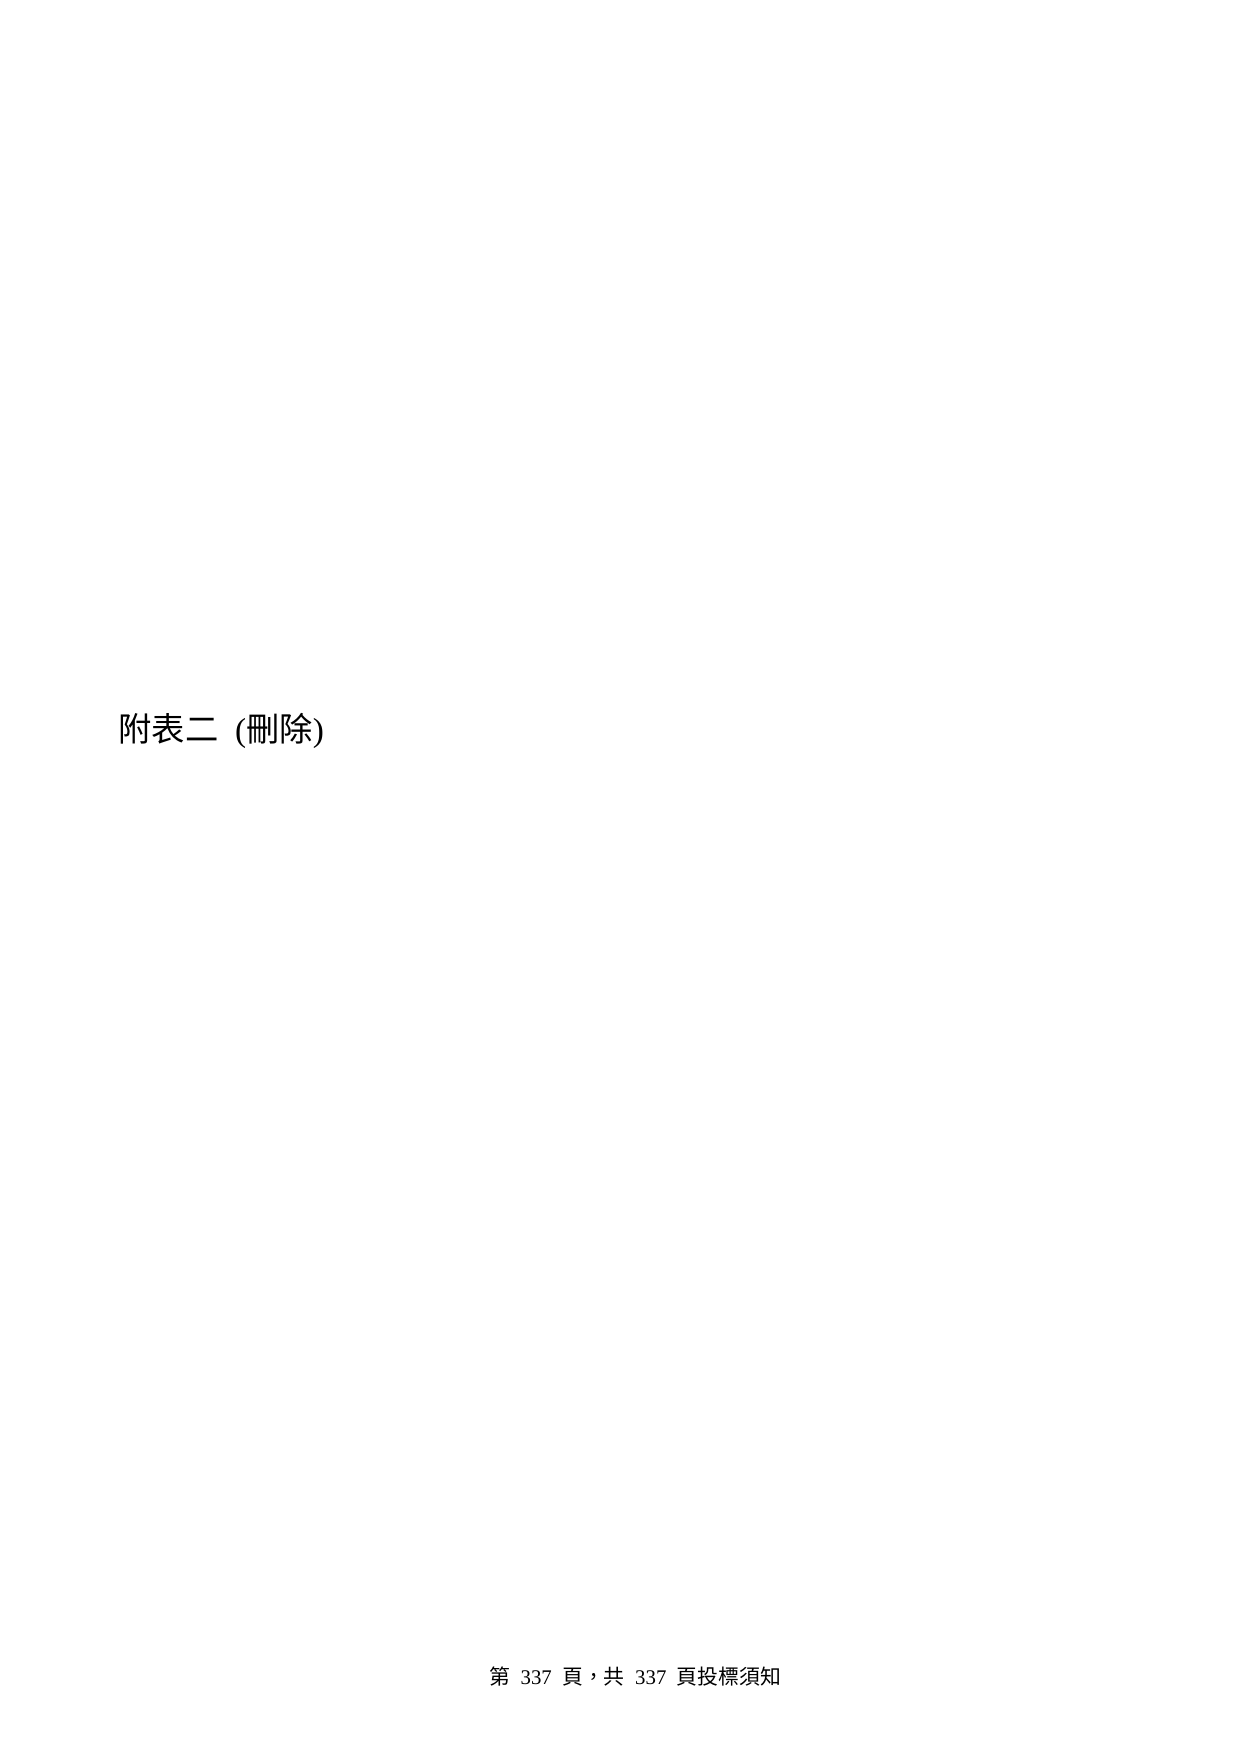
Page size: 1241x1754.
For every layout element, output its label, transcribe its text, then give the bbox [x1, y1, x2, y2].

text 附表二 (刪除) [118, 703, 1152, 751]
